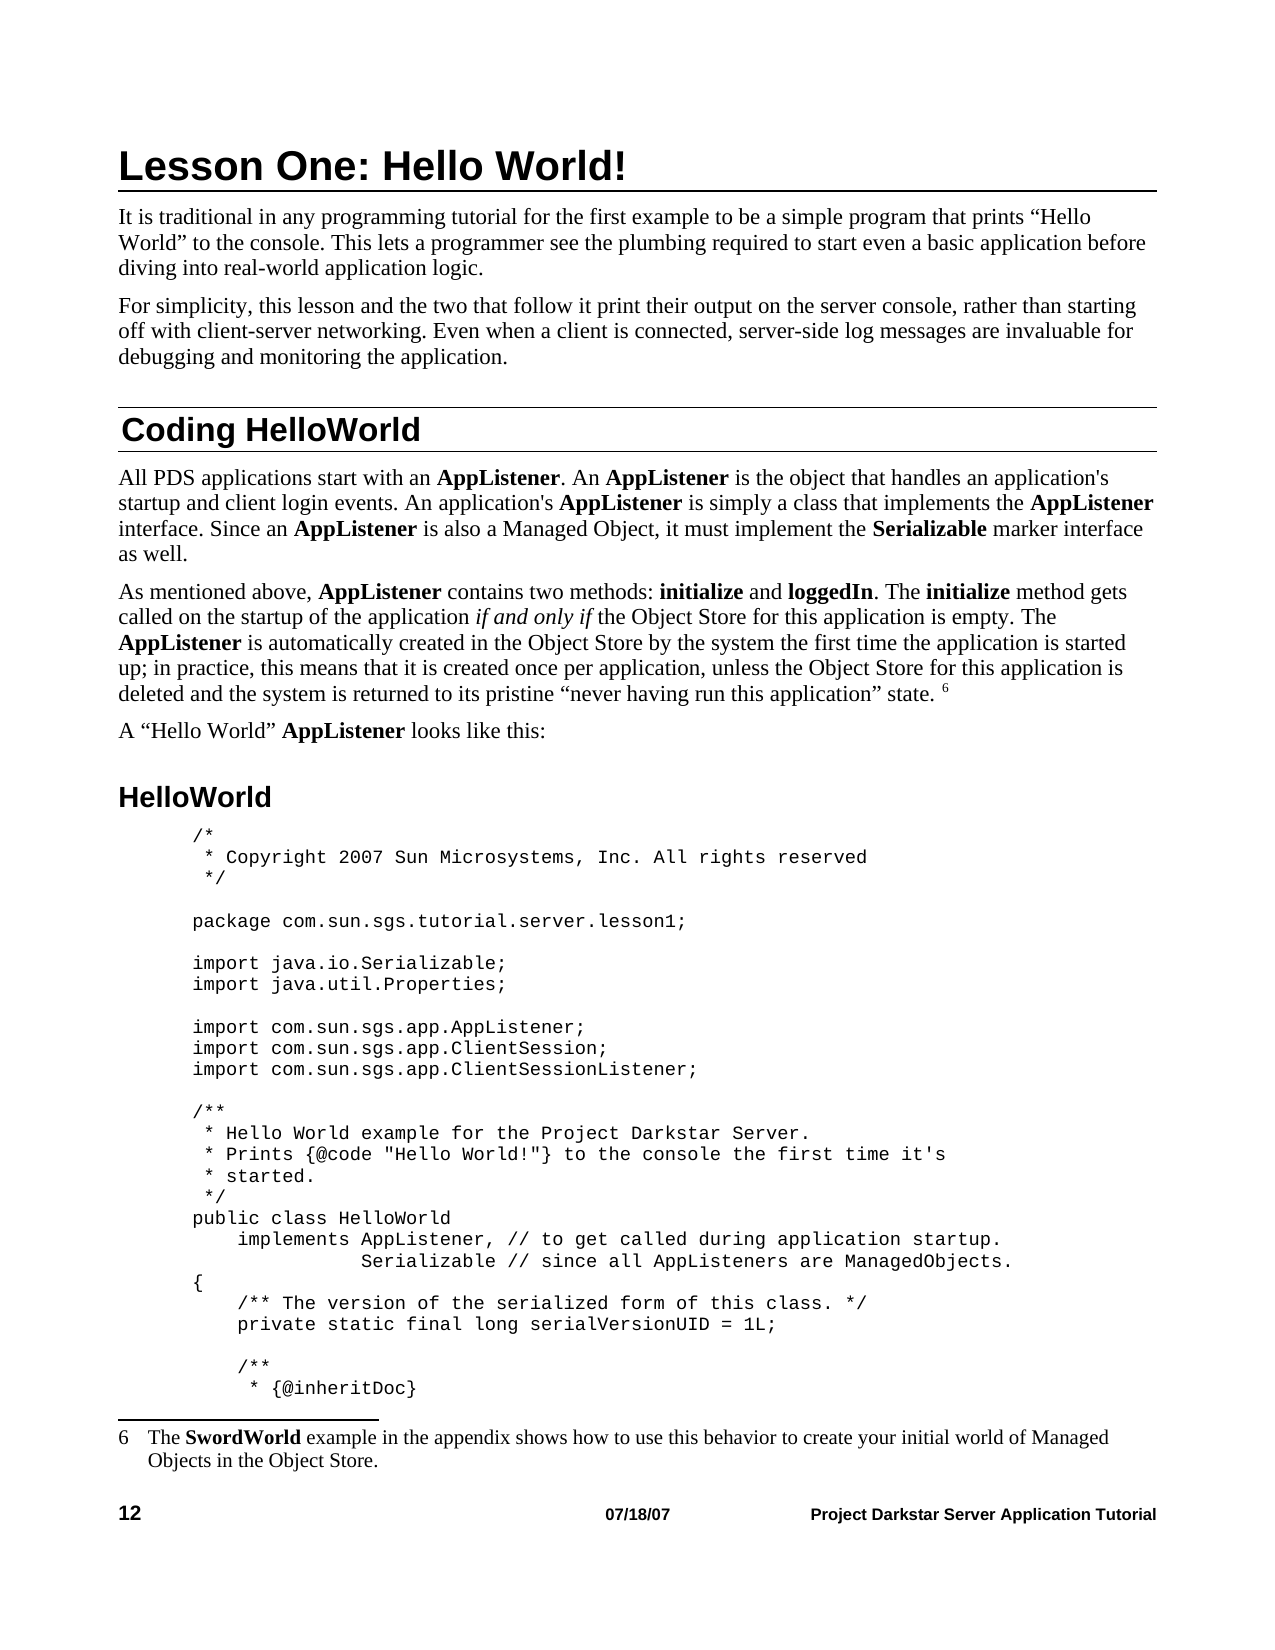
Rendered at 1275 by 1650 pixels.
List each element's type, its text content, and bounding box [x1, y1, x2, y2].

text * started. */ public class HelloWorld implements AppListener, // to get called during application startup. Serializable // since all AppListeners are ManagedObjects. { /** The version of the serialized form of this class. */ private static final long serialVersionUID = 1L; /** * {@inheritDoc} [192, 1166, 1098, 1400]
text A “Hello World” AppListener looks like this: [118, 718, 1157, 744]
text For simplicity, this lesson and the two that follow it print their output on the server console, rather than starting off with client-server networking. Even when a client is connected, server-side log messages are invaluable for debugging and monitoring the application. [118, 293, 1157, 369]
text All PDS applications start with an AppListener. An AppListener is the object that handles an application's startup and client login events. An application's AppListener is simply a class that implements the AppListener interface. Since an AppListener is also a Managed Object, it must implement the Serializable marker interface as well. [118, 465, 1157, 566]
subtitle HelloWorld [118, 781, 1157, 814]
text /* * Copyright 2007 Sun Microsystems, Inc. All rights reserved */ package com.sun.sgs.tutorial.server.lesson1; import java.io.Serializable; import java.util.Properties; import com.sun.sgs.app.AppListener; import com.sun.sgs.app.ClientSession; import com.sun.sgs.app.ClientSessionListener; /** * Hello World example for the Project Darkstar Server. * Prints {@code "Hello World!"} to the console the first time it's [192, 826, 1098, 1166]
text The SwordWorld example in the appendix shows how to use this behavior to create your initial world of Managed Objects in the Object Store. [118, 1426, 1157, 1472]
subtitle Coding HelloWorld [118, 408, 1157, 451]
text It is traditional in any programming tutorial for the first example to be a simple program that prints “Hello World” to the console. This lets a programmer see the plumbing required to start even a basic application before diving into real-world application logic. [118, 204, 1157, 281]
subtitle Lesson One: Hello World! [118, 143, 1157, 190]
text As mentioned above, AppListener contains two methods: initialize and loggedIn. The initialize method gets called on the startup of the application if and only if the Object Store for this application is empty. The AppListener is automatically created in the Object Store by the system the first time the application is started up; in practice, this means that it is created once per application, unless the Object Store for this application is deleted and the system is returned to its pristine “never having run this application” state. [118, 579, 1157, 706]
